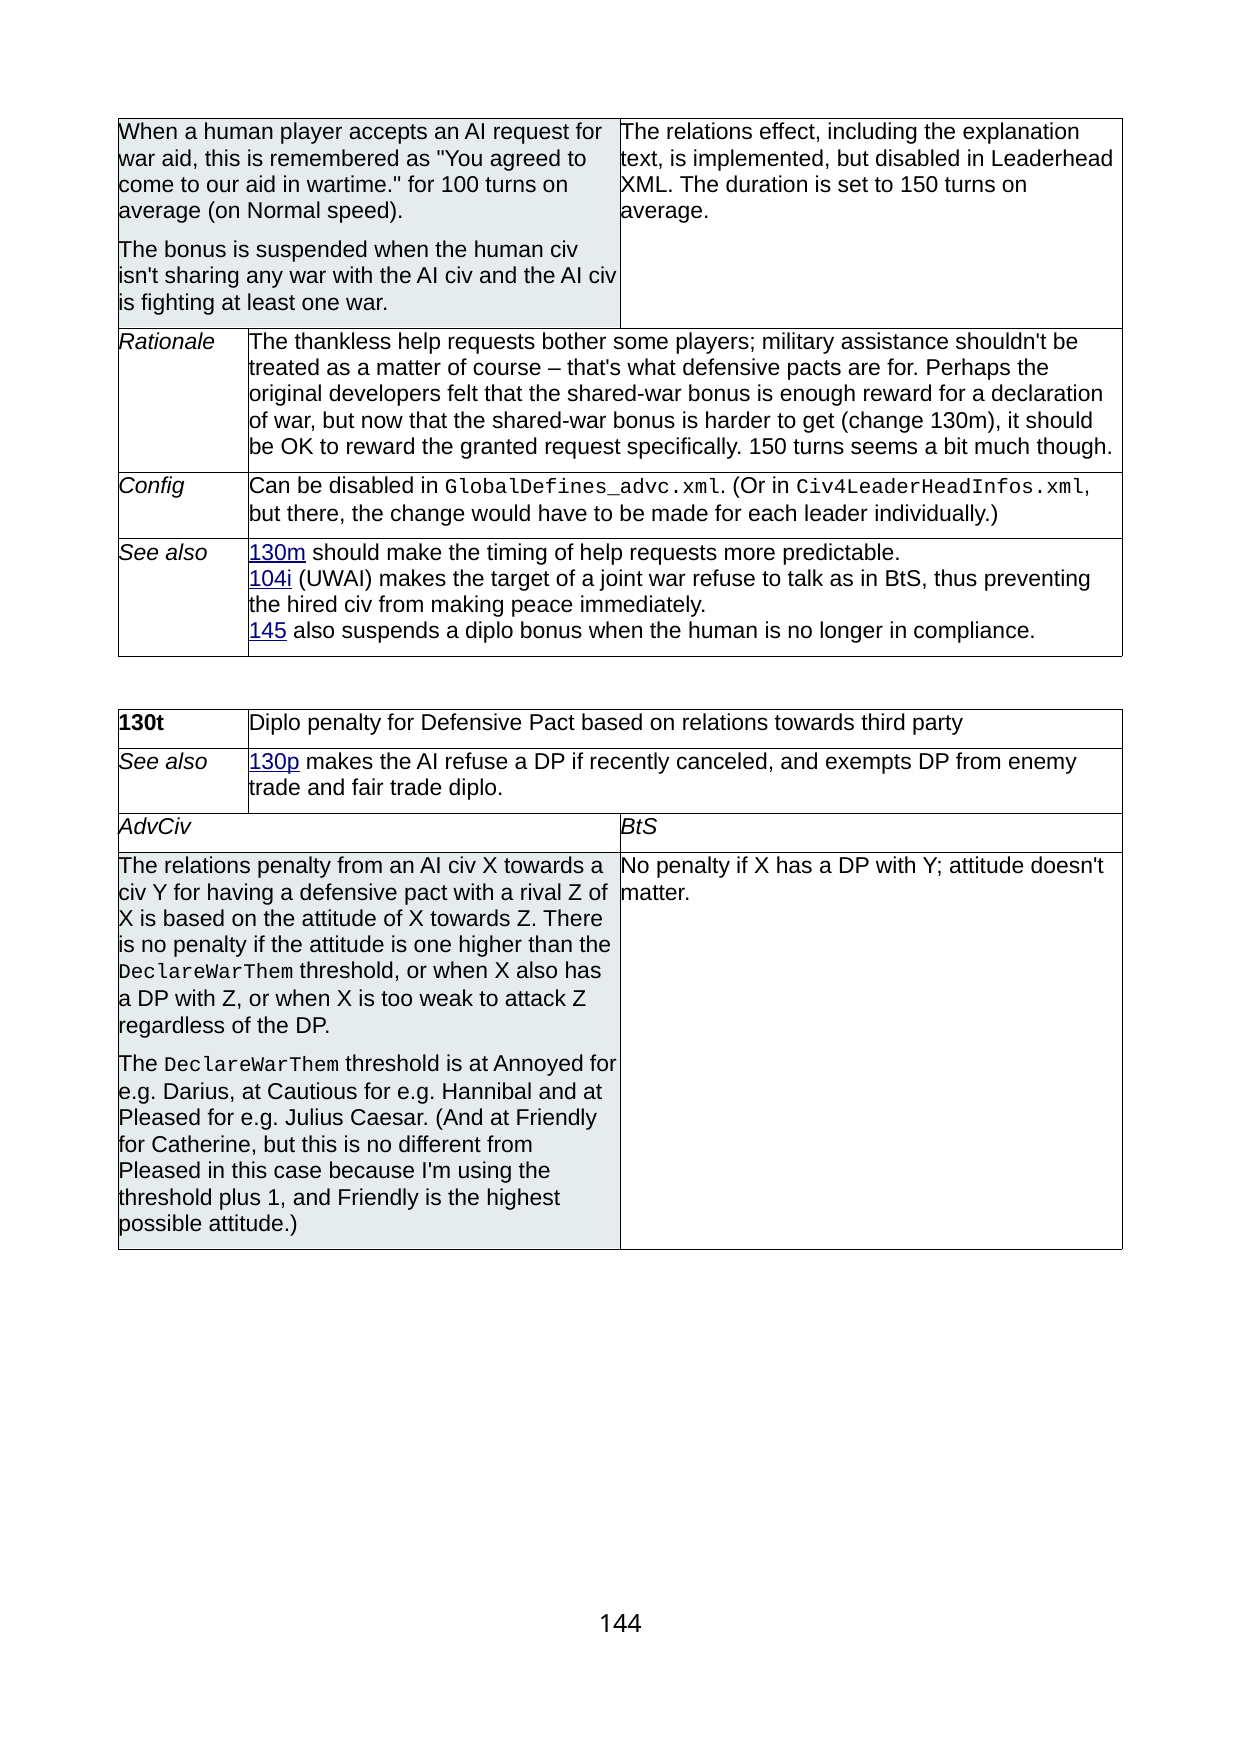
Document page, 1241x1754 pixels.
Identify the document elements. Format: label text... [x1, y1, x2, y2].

table_cell Rationale [119, 329, 248, 472]
table_cell The relations penalty from an AI civ X towards a civ Y for having a defensive pact with a rival Z of X is based on the attitude of X towards Z. There is no penalty if the attitude is one higher than the DeclareWarThem threshold, or when X also has a DP with Z, or when X is too weak to attack Z regardless of the DP. The DeclareWarThem threshold is at Annoyed for e.g. Darius, at Cautious for e.g. Hannibal and at Pleased for e.g. Julius Caesar. (And at Friendly for Catherine, but this is no different from Pleased in this case because I'm using the threshold plus 1, and Friendly is the highest possible attitude.) [119, 853, 620, 1248]
table_cell 130m should make the timing of help requests more predictable. 104i (UWAI) makes the target of a joint war refuse to talk as in BtS, thus preventing the hired civ from making peace immediately. 145 also suspends a diplo bonus when the human is no longer in compliance. [249, 539, 1122, 656]
table_cell See also [119, 749, 248, 813]
table_cell Config [119, 473, 248, 538]
table_cell The thankless help requests bother some players; military assistance shouldn't be treated as a matter of course – that's what defensive pacts are for. Perhaps the original developers felt that the shared-war bonus is enough reward for a declaration of war, but now that the shared-war bonus is harder to get (change 130m), it should be OK to reward the granted request specifically. 150 turns seems a bit much though. [249, 329, 1122, 472]
table_cell See also [119, 539, 248, 656]
table_header Diplo penalty for Defensive Pact based on relations towards third party [249, 710, 1122, 748]
table_cell 130p makes the AI refuse a DP if recently canceled, and exempts DP from enemy trade and fair trade diplo. [249, 749, 1122, 813]
table_cell The relations effect, including the explanation text, is implemented, but disabled in Leaderhead XML. The duration is set to 150 turns on average. [621, 119, 1122, 327]
table_cell Can be disabled in GlobalDefines_advc.xml. (Or in Civ4LeaderHeadInfos.xml, but there, the change would have to be made for each leader individually.) [249, 473, 1122, 538]
table_cell BtS [621, 814, 1122, 852]
table_header 130t [119, 710, 248, 748]
table_cell No penalty if X has a DP with Y; attitude doesn't matter. [621, 853, 1122, 1248]
table_cell AdvCiv [119, 814, 620, 852]
table_cell When a human player accepts an AI request for war aid, this is remembered as "You agreed to come to our aid in wartime." for 100 turns on average (on Normal speed). The bonus is suspended when the human civ isn't sharing any war with the AI civ and the AI civ is fighting at least one war. [119, 119, 620, 327]
